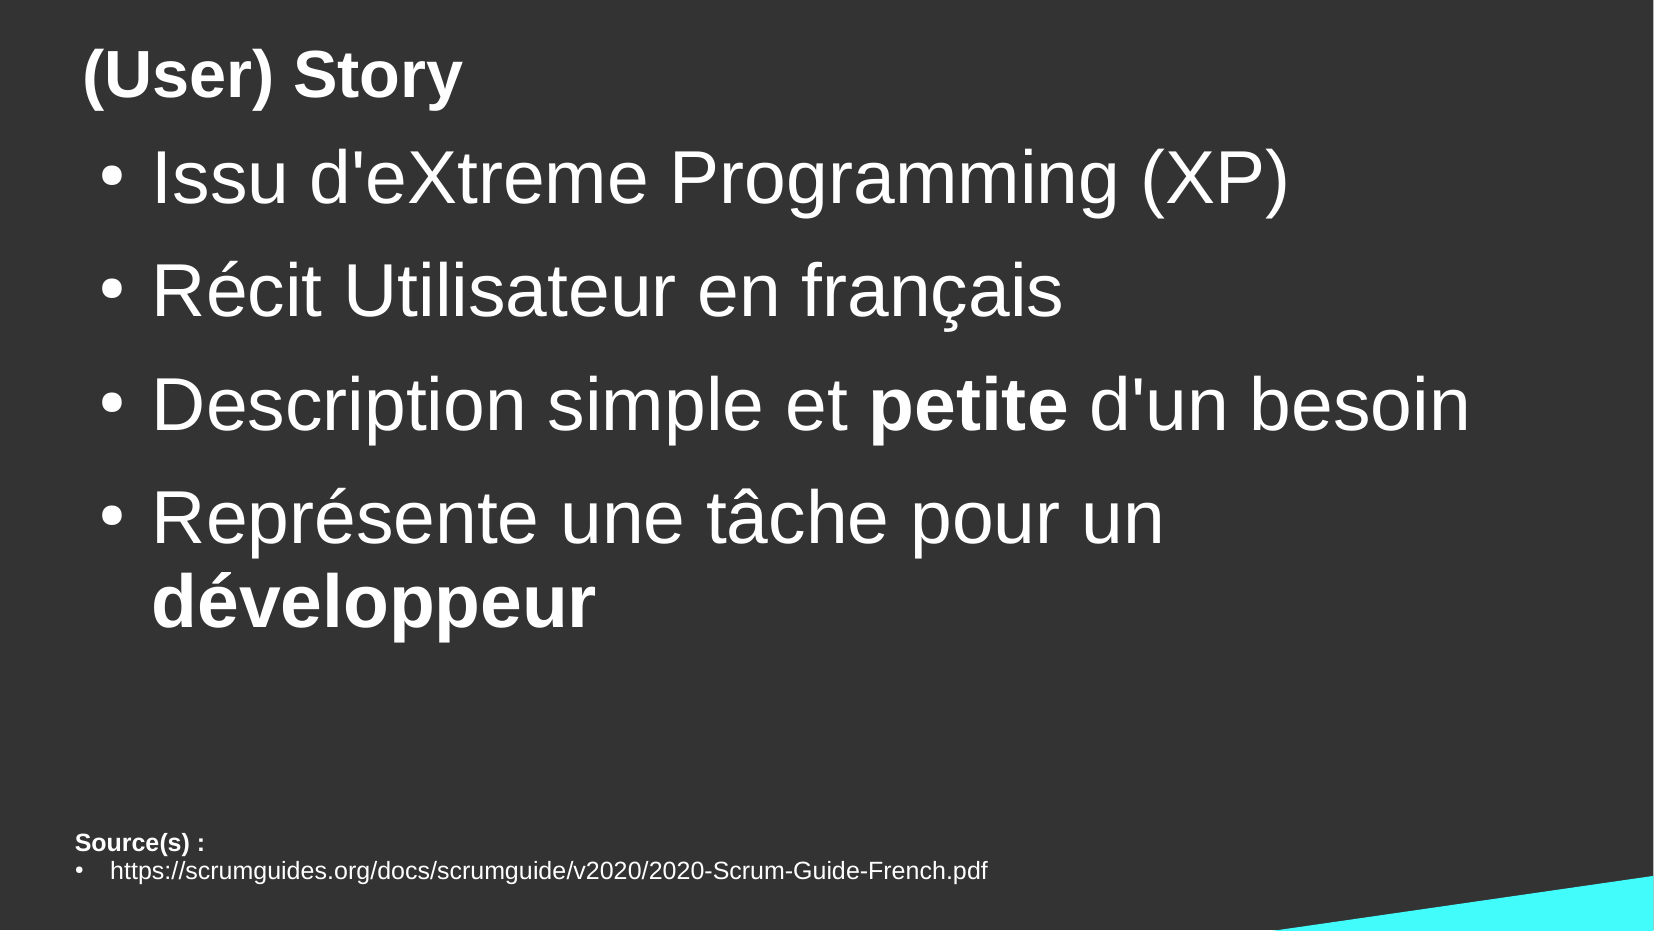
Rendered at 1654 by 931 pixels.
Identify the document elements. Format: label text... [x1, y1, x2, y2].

text_box [1271, 875, 1654, 931]
list Issu d'eXtreme Programming (XP) Récit Utilisateur en français Description simple et petite d'un besoin Représente une tâche pour un développeur [80, 135, 1620, 777]
text_box Source(s) : https://scrumguides.org/docs/scrumguide/v2020/2020-Scrum-Guide-French.pdf [60, 821, 1546, 921]
title (User) Story [82, 37, 1571, 122]
